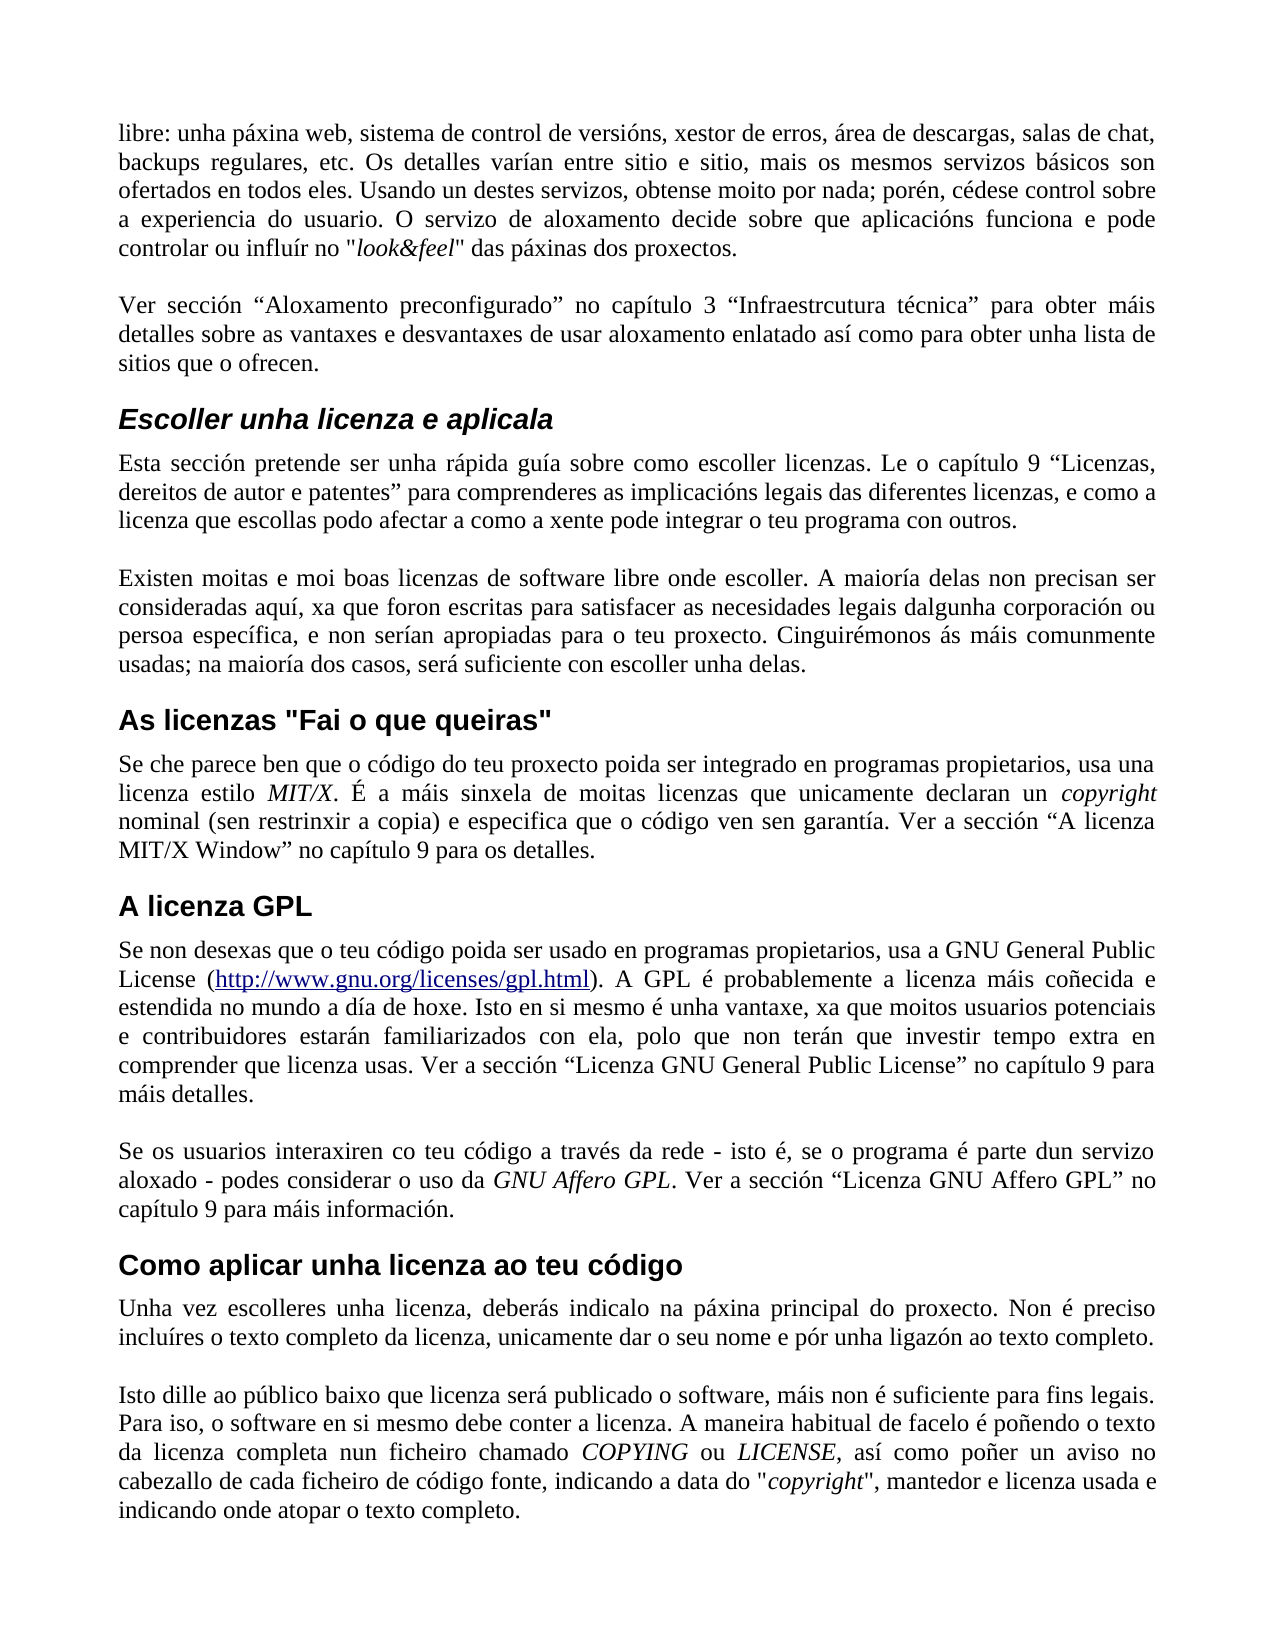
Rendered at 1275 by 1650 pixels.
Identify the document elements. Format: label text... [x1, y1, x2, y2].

text libre: unha páxina web, sistema de control de versións, xestor de erros, área de descargas, salas de chat, backups regulares, etc. Os detalles varían entre sitio e sitio, mais os mesmos servizos básicos son ofertados en todos eles. Usando un destes servizos, obtense moito por nada; porén, cédese control sobre a experiencia do usuario. O servizo de aloxamento decide sobre que aplicacións funciona e pode controlar ou influír no "look&feel" das páxinas dos proxectos. [118, 118, 1157, 262]
text Existen moitas e moi boas licenzas de software libre onde escoller. A maioría delas non precisan ser consideradas aquí, xa que foron escritas para satisfacer as necesidades legais dalgunha corporación ou persoa específica, e non serían apropiadas para o teu proxecto. Cinguirémonos ás máis comunmente usadas; na maioría dos casos, será suficiente con escoller unha delas. [118, 563, 1157, 678]
text Esta sección pretende ser unha rápida guía sobre como escoller licenzas. Le o capítulo 9 “Licenzas, dereitos de autor e patentes” para comprenderes as implicacións legais das diferentes licenzas, e como a licenza que escollas podo afectar a como a xente pode integrar o teu programa con outros. [118, 448, 1157, 534]
text Se os usuarios interaxiren co teu código a través da rede - isto é, se o programa é parte dun servizo aloxado - podes considerar o uso da GNU Affero GPL. Ver a sección “Licenza GNU Affero GPL” no capítulo 9 para máis información. [118, 1136, 1157, 1222]
text Se non desexas que o teu código poida ser usado en programas propietarios, usa a GNU General Public License (http://www.gnu.org/licenses/gpl.html). A GPL é probablemente a licenza máis coñecida e estendida no mundo a día de hoxe. Isto en si mesmo é unha vantaxe, xa que moitos usuarios potenciais e contribuidores estarán familiarizados con ela, polo que non terán que investir tempo extra en comprender que licenza usas. Ver a sección “Licenza GNU General Public License” no capítulo 9 para máis detalles. [118, 935, 1157, 1107]
subtitle Como aplicar unha licenza ao teu código [118, 1247, 1157, 1281]
subtitle Escoller unha licenza e aplicala [118, 402, 1157, 435]
text Se che parece ben que o código do teu proxecto poida ser integrado en programas propietarios, usa una licenza estilo MIT/X. É a máis sinxela de moitas licenzas que unicamente declaran un copyright nominal (sen restrinxir a copia) e especifica que o código ven sen garantía. Ver a sección “A licenza MIT/X Window” no capítulo 9 para os detalles. [118, 749, 1157, 864]
text Isto dille ao público baixo que licenza será publicado o software, máis non é suficiente para fins legais. Para iso, o software en si mesmo debe conter a licenza. A maneira habitual de facelo é poñendo o texto da licenza completa nun ficheiro chamado COPYING ou LICENSE, así como poñer un aviso no cabezallo de cada ficheiro de código fonte, indicando a data do "copyright", mantedor e licenza usada e indicando onde atopar o texto completo. [118, 1380, 1157, 1523]
text Unha vez escolleres unha licenza, deberás indicalo na páxina principal do proxecto. Non é preciso incluíres o texto completo da licenza, unicamente dar o seu nome e pór unha ligazón ao texto completo. [118, 1293, 1157, 1351]
subtitle A licenza GPL [118, 889, 1157, 922]
text Ver sección “Aloxamento preconfigurado” no capítulo 3 “Infraestrcutura técnica” para obter máis detalles sobre as vantaxes e desvantaxes de usar aloxamento enlatado así como para obter unha lista de sitios que o ofrecen. [118, 291, 1157, 377]
subtitle As licenzas "Fai o que queiras" [118, 703, 1157, 736]
